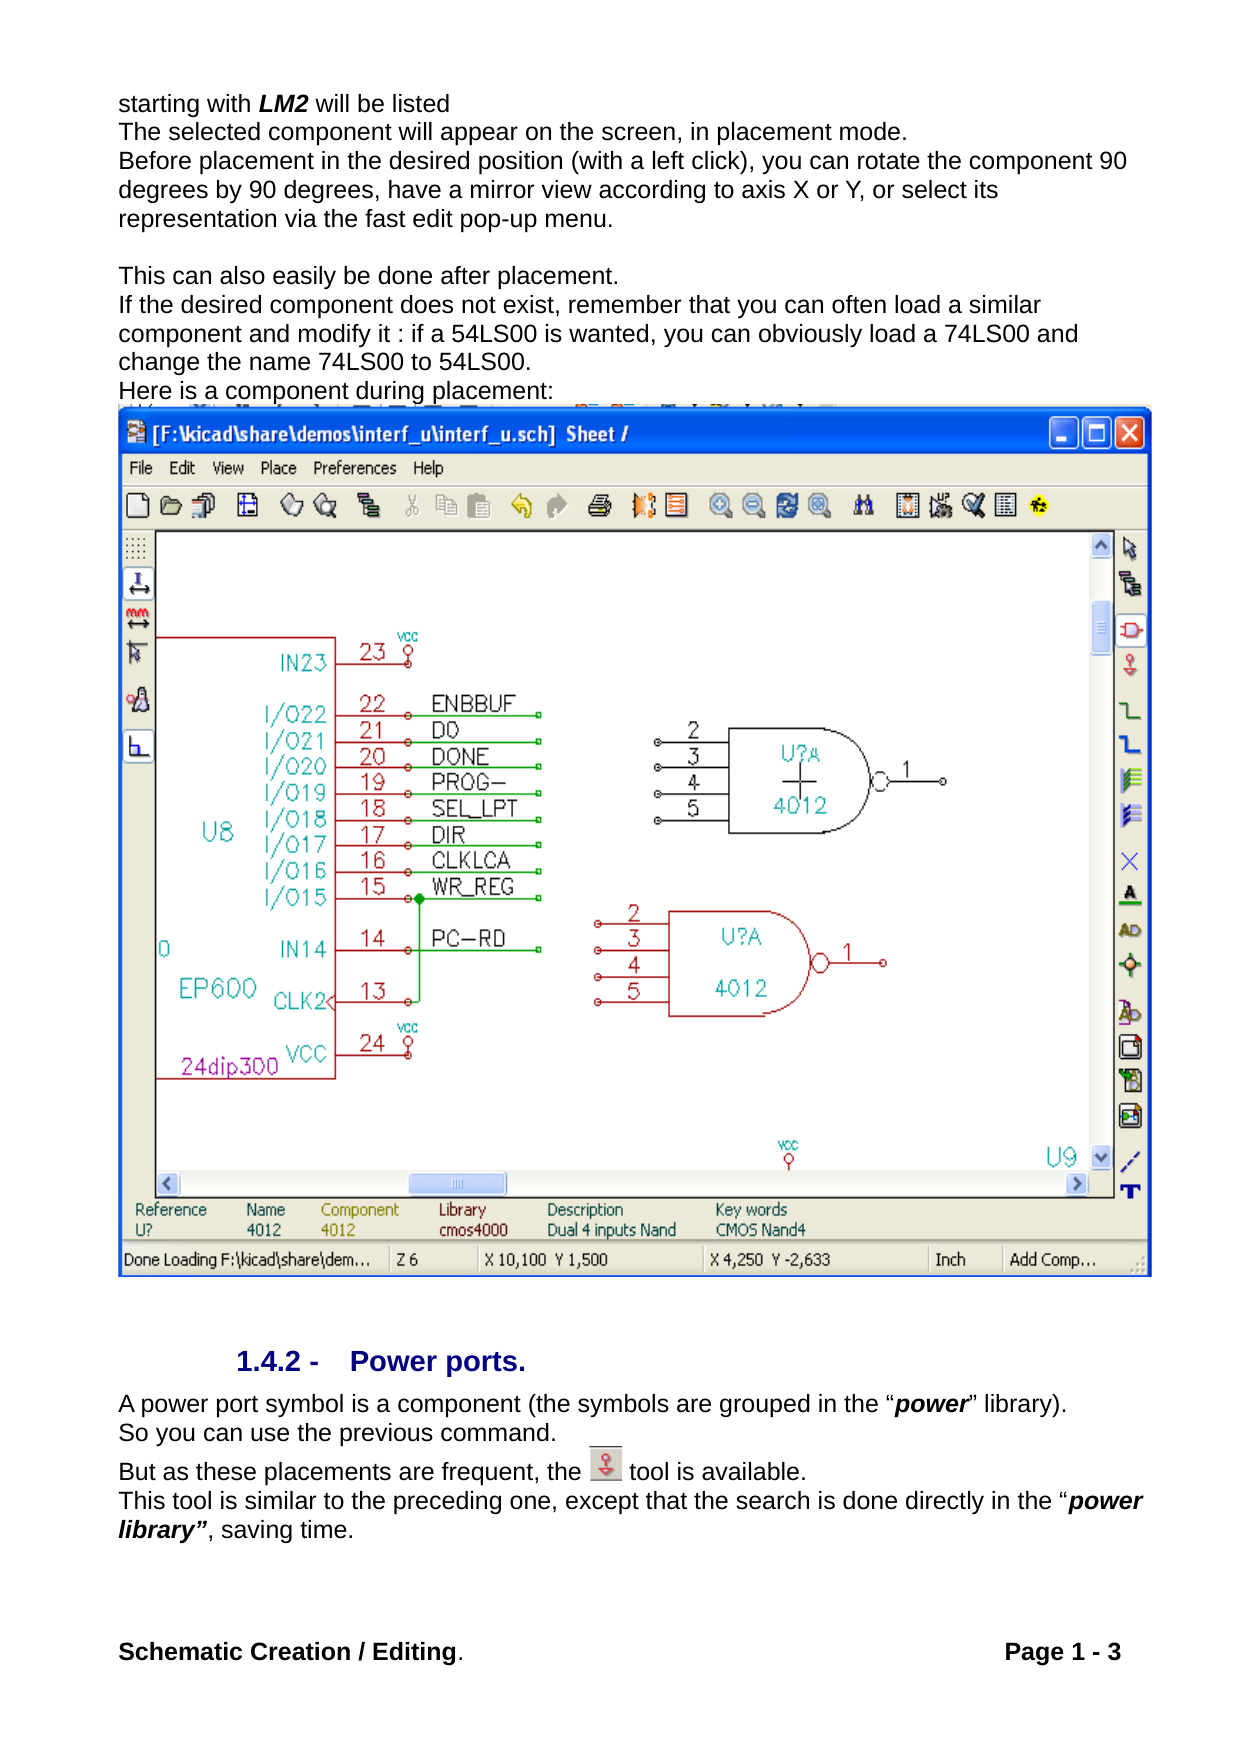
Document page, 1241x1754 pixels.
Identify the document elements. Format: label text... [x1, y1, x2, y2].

text Before placement in the desired position (with a left click), you can rotate the component 90 degrees by 90 degrees, have a mirror view according to axis X or Y, or select its representation via the fast edit pop-up menu. [118, 146, 1152, 232]
subtitle Power ports. [236, 1344, 1152, 1377]
text The selected component will appear on the screen, in placement mode. [118, 117, 1152, 146]
text So you can use the previous command. [118, 1418, 1152, 1447]
picture [589, 1446, 623, 1481]
text Here is a component during placement: [118, 376, 1152, 404]
text starting with LM2 will be listed [118, 88, 1152, 117]
picture [118, 404, 1152, 1277]
text This tool is similar to the preceding one, except that the search is done directly in the “power library”, saving time. [118, 1486, 1152, 1544]
text A power port symbol is a component (the symbols are grouped in the “power” library). [118, 1389, 1152, 1418]
text This can also easily be done after placement. [118, 261, 1152, 290]
text If the desired component does not exist, remember that you can often load a similar component and modify it : if a 54LS00 is wanted, you can obviously load a 74LS00 and change the name 74LS00 to 54LS00. [118, 290, 1152, 376]
text But as these placements are frequent, the tool is available. [118, 1447, 1152, 1486]
